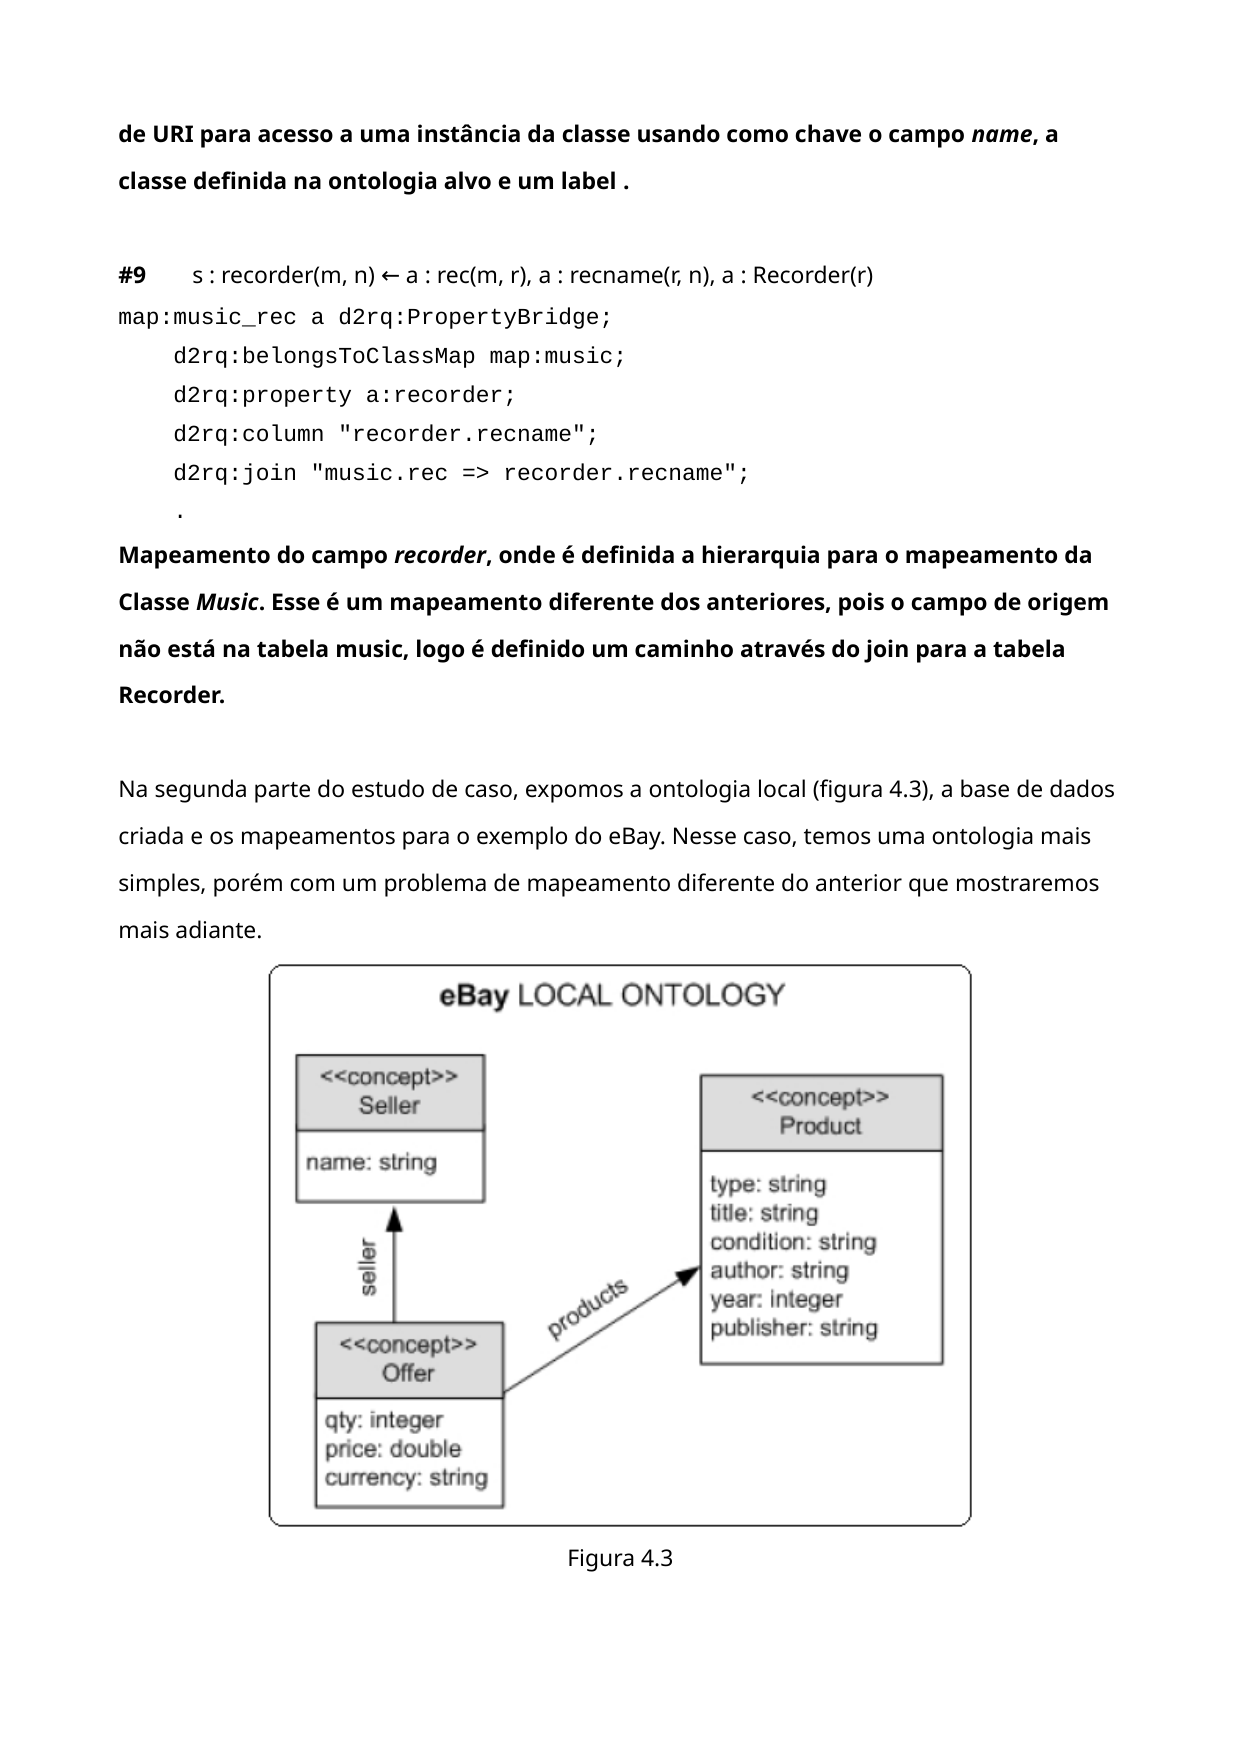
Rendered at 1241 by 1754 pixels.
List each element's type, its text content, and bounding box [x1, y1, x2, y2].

text . [118, 500, 1122, 526]
text d2rq:column "recorder.recname"; [118, 422, 1122, 448]
text Mapeamento do campo recorder, onde é definida a hierarquia para o mapeamento da Classe Music. Esse é um mapeamento diferente dos anteriores, pois o campo de origem não está na tabela music, logo é definido um caminho através do join para a tabela Recorder. [118, 539, 1122, 711]
text Na segunda parte do estudo de caso, expomos a ontologia local (figura 4.3), a base de dados criada e os mapeamentos para o exemplo do eBay. Nesse caso, temos uma ontologia mais simples, porém com um problema de mapeamento diferente do anterior que mostraremos mais adiante. [118, 773, 1122, 945]
text d2rq:property a:recorder; [118, 383, 1122, 409]
text de URI para acesso a uma instância da classe usando como chave o campo name, a classe definida na ontologia alvo e um label . [118, 118, 1122, 196]
text d2rq:join "music.rec => recorder.recname"; [118, 461, 1122, 487]
text d2rq:belongsToClassMap map:music; [118, 344, 1122, 370]
text Figura 4.3 [118, 961, 1122, 1573]
text map:music_rec a d2rq:PropertyBridge; [118, 306, 1122, 332]
text #9 s : recorder(m, n) ← a : rec(m, r), a : recname(r, n), a : Recorder(r) [118, 259, 1122, 290]
